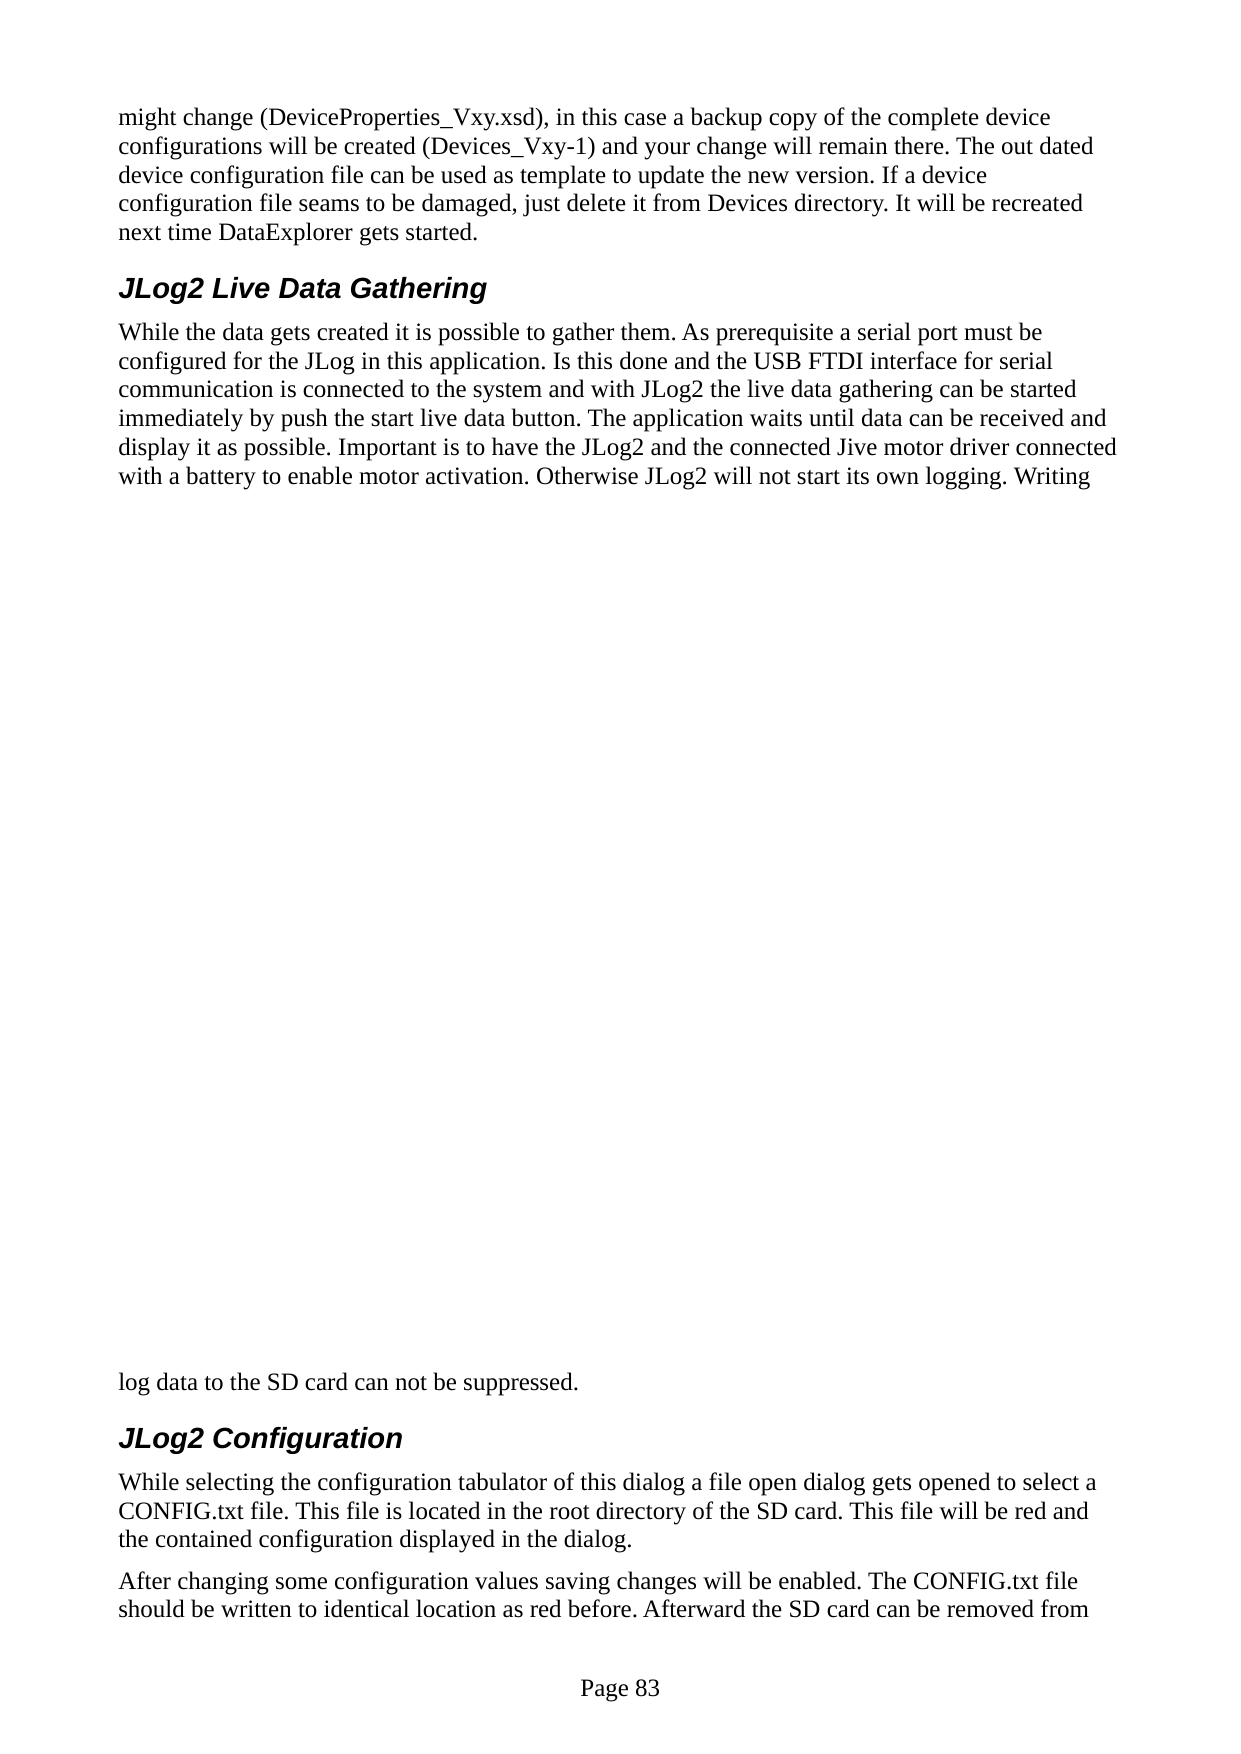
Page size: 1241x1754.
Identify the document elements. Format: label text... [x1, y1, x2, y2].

text After changing some configuration values saving changes will be enabled. The CONFIG.txt file should be written to identical location as red before. Afterward the SD card can be removed from [118, 1566, 1122, 1623]
text While selecting the configuration tabulator of this dialog a file open dialog gets opened to select a CONFIG.txt file. This file is located in the root directory of the SD card. This file will be red and the contained configuration displayed in the dialog. [118, 1467, 1122, 1553]
subtitle JLog2 Configuration [118, 1421, 1122, 1454]
subtitle JLog2 Live Data Gathering [118, 271, 1122, 304]
text While the data gets created it is possible to gather them. As prerequisite a serial port must be configured for the JLog in this application. Is this done and the USB FTDI interface for serial communication is connected to the system and with JLog2 the live data gathering can be started immediately by push the start live data button. The application waits until data can be received and display it as possible. Important is to have the JLog2 and the connected Jive motor driver connected with a battery to enable motor activation. Otherwise JLog2 will not start its own logging. Writing log data to the SD card can not be suppressed. [118, 317, 1122, 1396]
text might change (DeviceProperties_Vxy.xsd), in this case a backup copy of the complete device configurations will be created (Devices_Vxy-1) and your change will remain there. The out dated device configuration file can be used as template to update the new version. If a device configuration file seams to be damaged, just delete it from Devices directory. It will be recreated next time DataExplorer gets started. [118, 102, 1122, 246]
